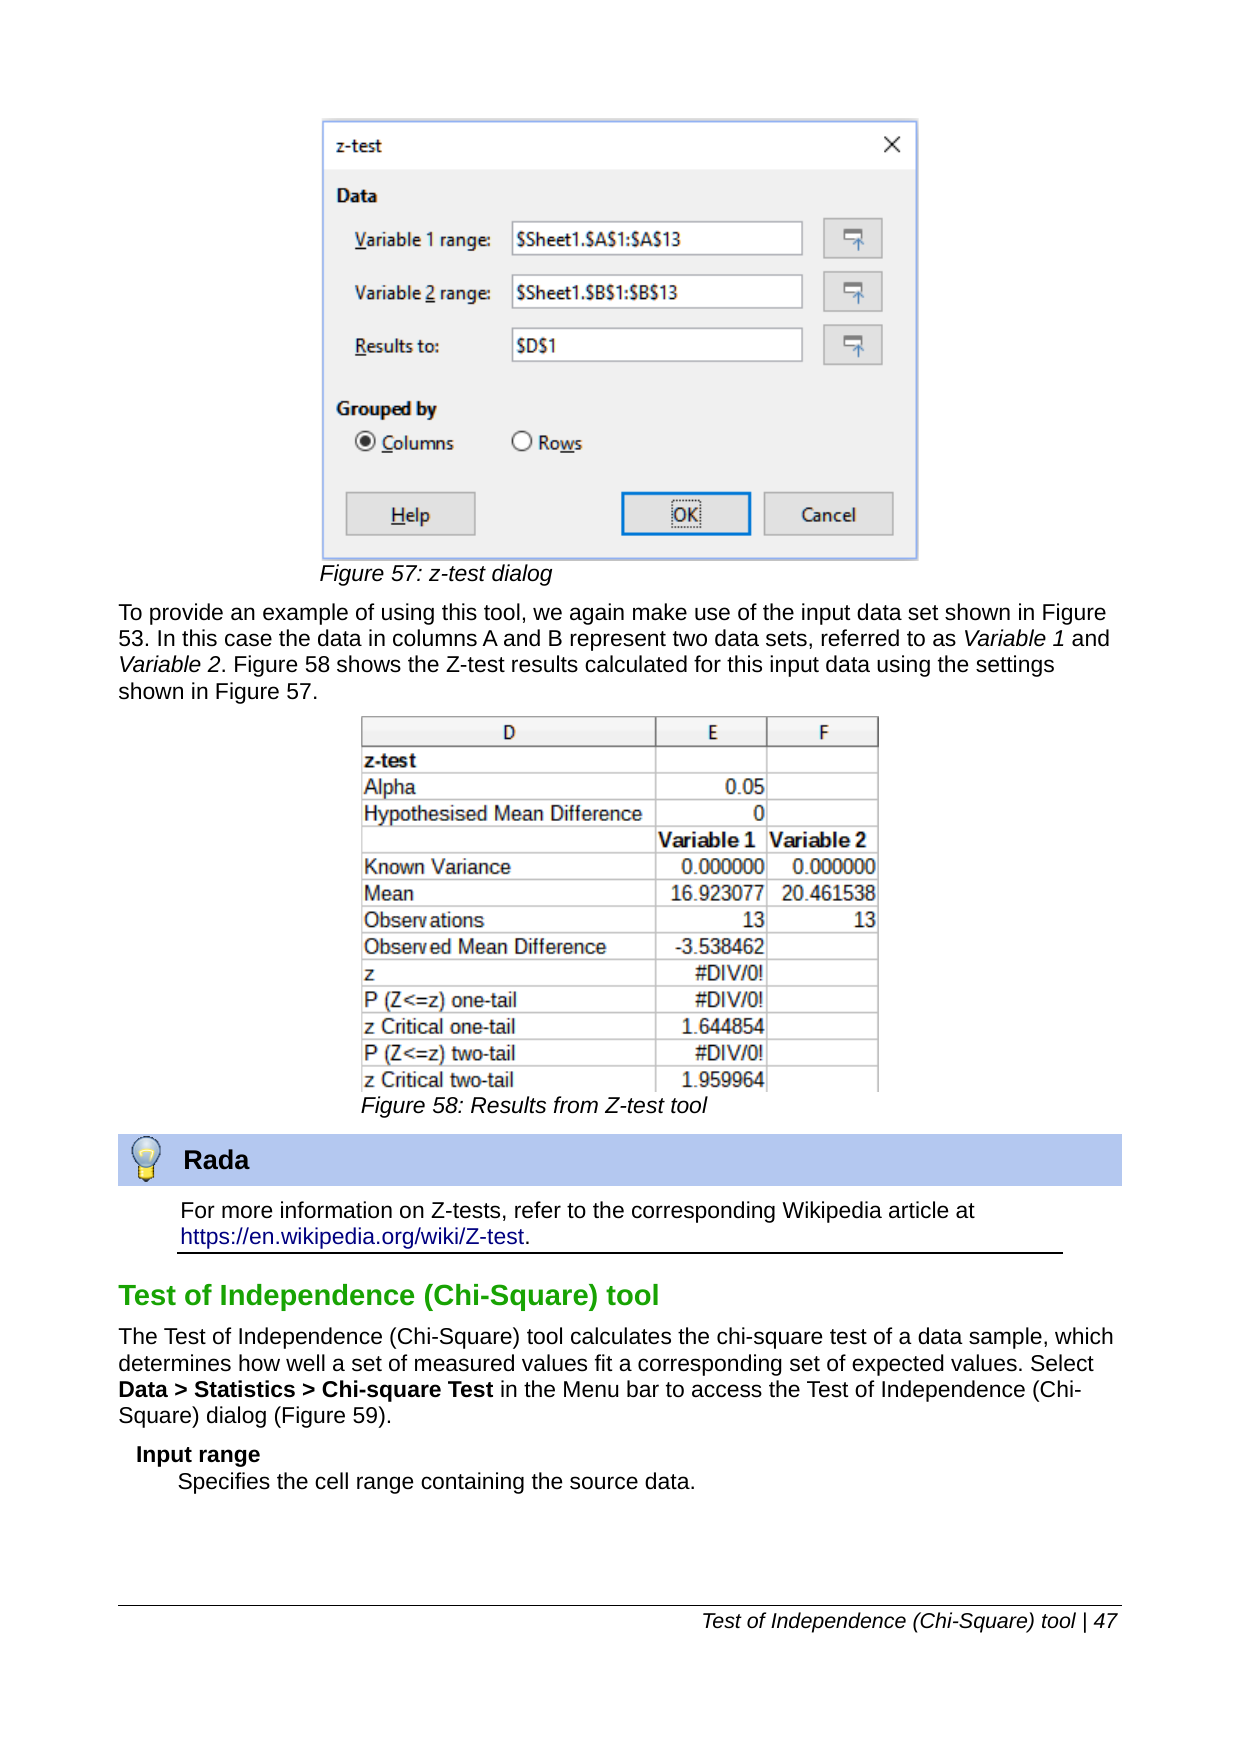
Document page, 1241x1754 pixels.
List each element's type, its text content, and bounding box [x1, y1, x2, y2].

text The Test of Independence (Chi-Square) tool calculates the chi-square test of a data sample, which determines how well a set of measured values fit a corresponding set of expected values. Select Data > Statistics > Chi-square Test in the Menu bar to access the Test of Independence (Chi-Square) dialog (Figure 59). [118, 1323, 1122, 1429]
subtitle Rada [118, 1134, 1122, 1186]
text Figure 57: z-test dialog [319, 561, 921, 587]
subtitle Test of Independence (Chi-Square) tool [118, 1278, 1122, 1312]
text To provide an example of using this tool, we again make use of the input data set shown in Figure 53. In this case the data in columns A and B represent two data sets, referred to as Variable 1 and Variable 2. Figure 58 shows the Z-test results calculated for this input data using the settings shown in Figure 57. [118, 599, 1122, 704]
text For more information on Z-tests, refer to the corresponding Wikipedia article at https://en.wikipedia.org/wiki/Z-test. [177, 1193, 1063, 1252]
picture [321, 118, 919, 561]
text Input range [136, 1441, 1122, 1468]
picture [119, 1134, 170, 1185]
text Figure 58: Results from Z-test tool [361, 1092, 879, 1118]
picture [361, 716, 879, 1092]
text Specifies the cell range containing the source data. [177, 1468, 1122, 1494]
